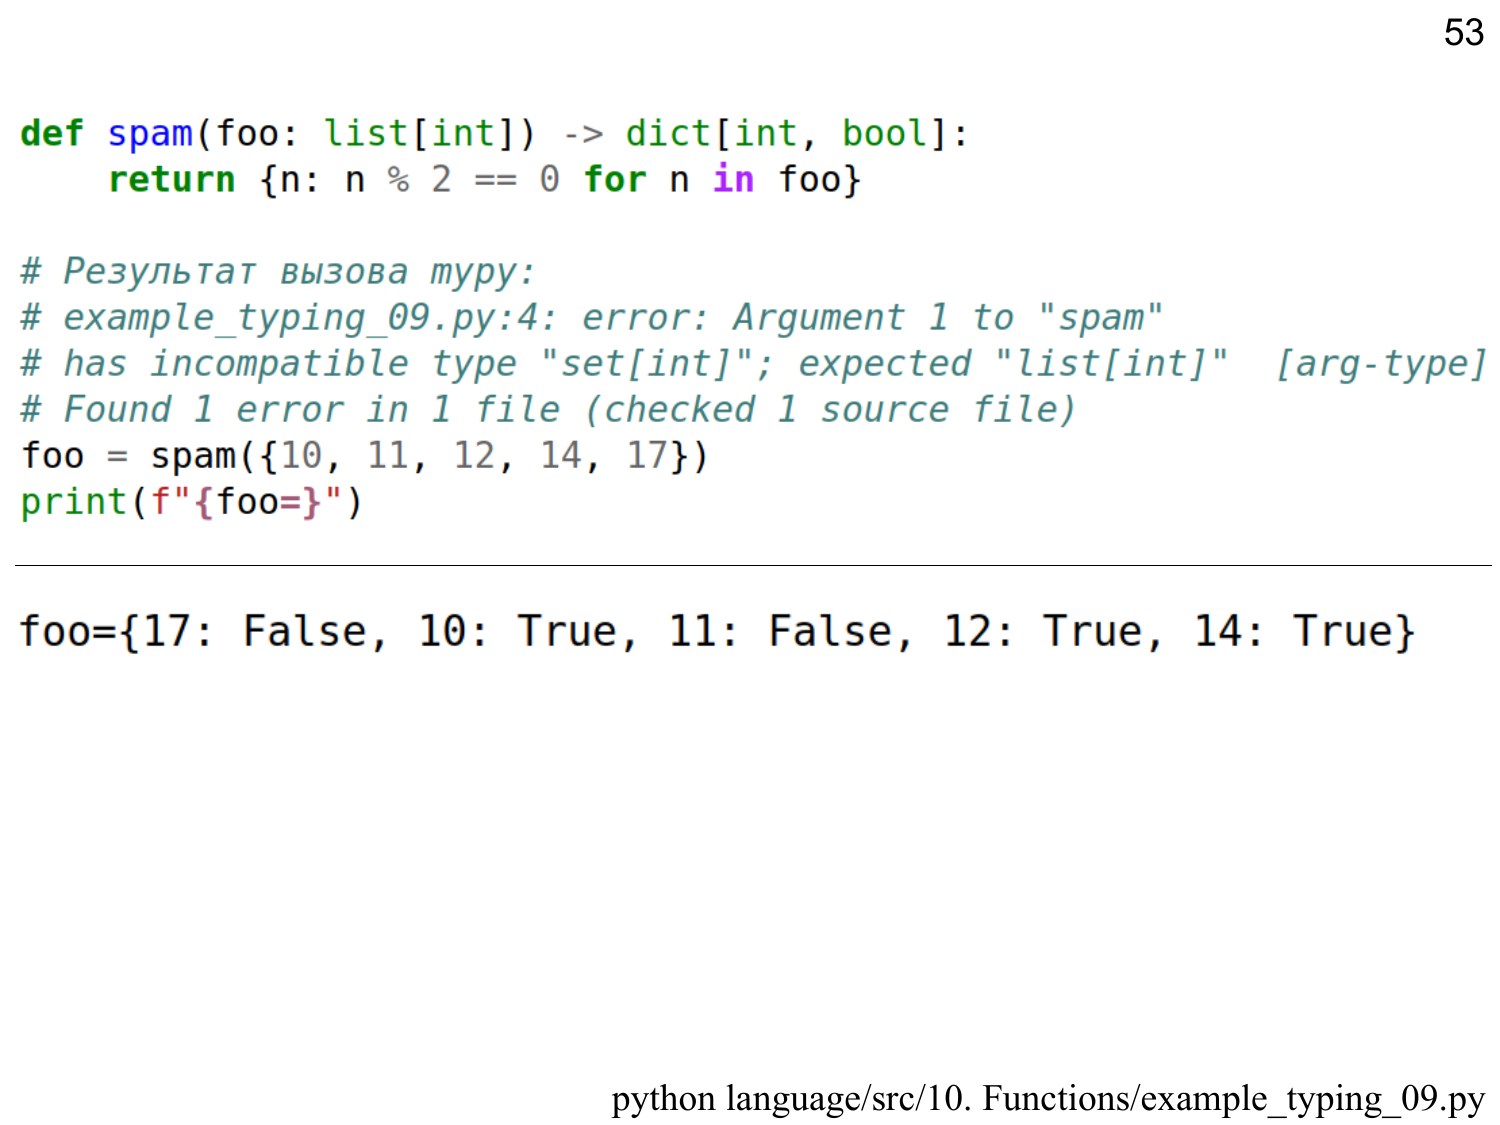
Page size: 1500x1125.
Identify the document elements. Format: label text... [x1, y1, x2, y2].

picture [11, 101, 1495, 533]
picture [11, 597, 1428, 673]
text_box python language/src/10. Functions/example_typing_09.py [611, 1065, 1500, 1125]
